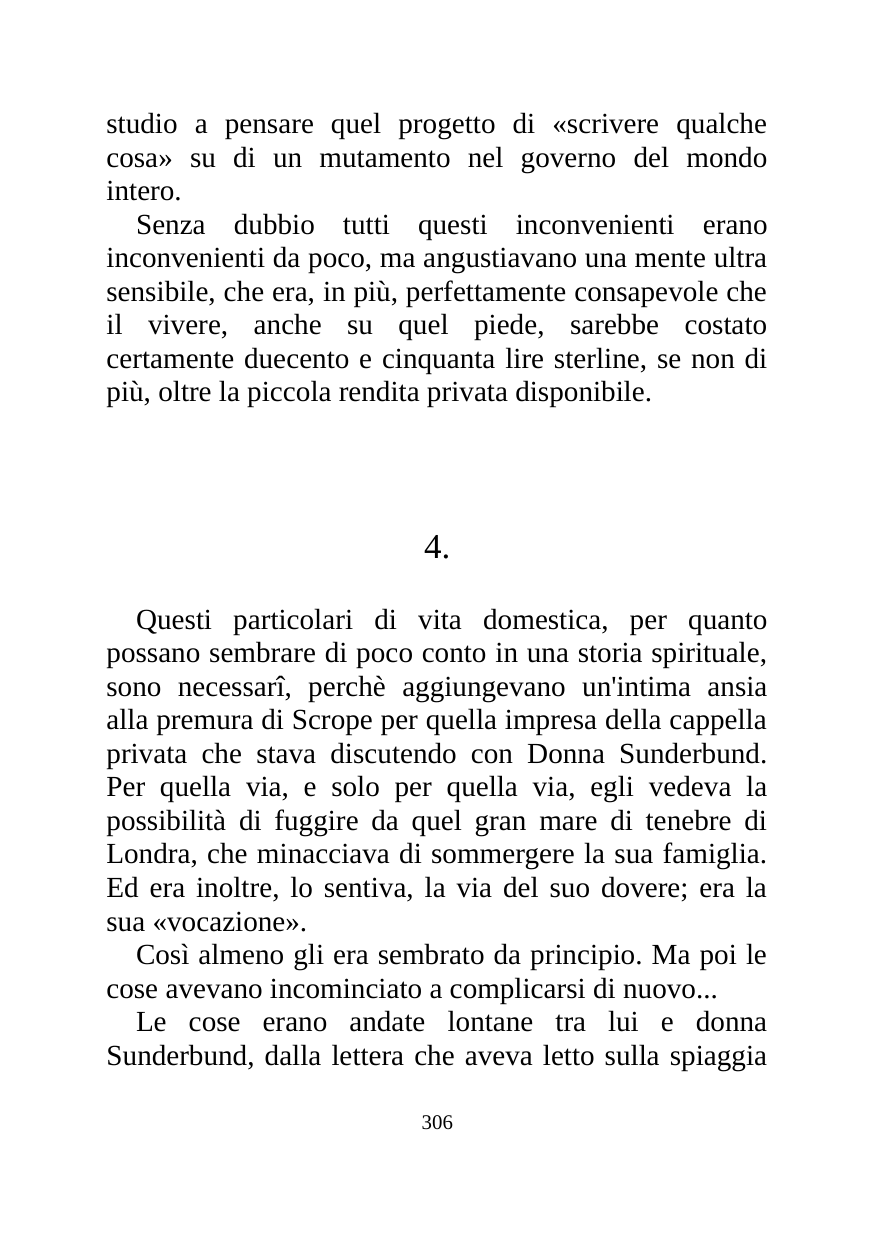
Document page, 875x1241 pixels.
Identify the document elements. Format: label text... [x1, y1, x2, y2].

text Le cose erano andate lontane tra lui e donna Sunderbund, dalla lettera che aveva letto sulla spiaggia [106, 1004, 768, 1071]
text Questi particolari di vita domestica, per quanto possano sembrare di poco conto in una storia spirituale, sono necessarî, perchè aggiungevano un'intima ansia alla premura di Scrope per quella impresa della cappella privata che stava discutendo con Donna Sunderbund. Per quella via, e solo per quella via, egli vedeva la possibilità di fuggire da quel gran mare di tenebre di Londra, che minacciava di sommergere la sua famiglia. Ed era inoltre, lo sentiva, la via del suo dovere; era la sua «vocazione». [106, 602, 768, 937]
subtitle 4. [106, 526, 768, 566]
text Così almeno gli era sembrato da principio. Ma poi le cose avevano incominciato a complicarsi di nuovo... [106, 937, 768, 1004]
text studio a pensare quel progetto di «scrivere qualche cosa» su di un mutamento nel governo del mondo intero. [106, 106, 768, 207]
text Senza dubbio tutti questi inconvenienti erano inconvenienti da poco, ma angustiavano una mente ultra sensibile, che era, in più, perfettamente consapevole che il vivere, anche su quel piede, sarebbe costato certamente duecento e cinquanta lire sterline, se non di più, oltre la piccola rendita privata disponibile. [106, 207, 768, 408]
